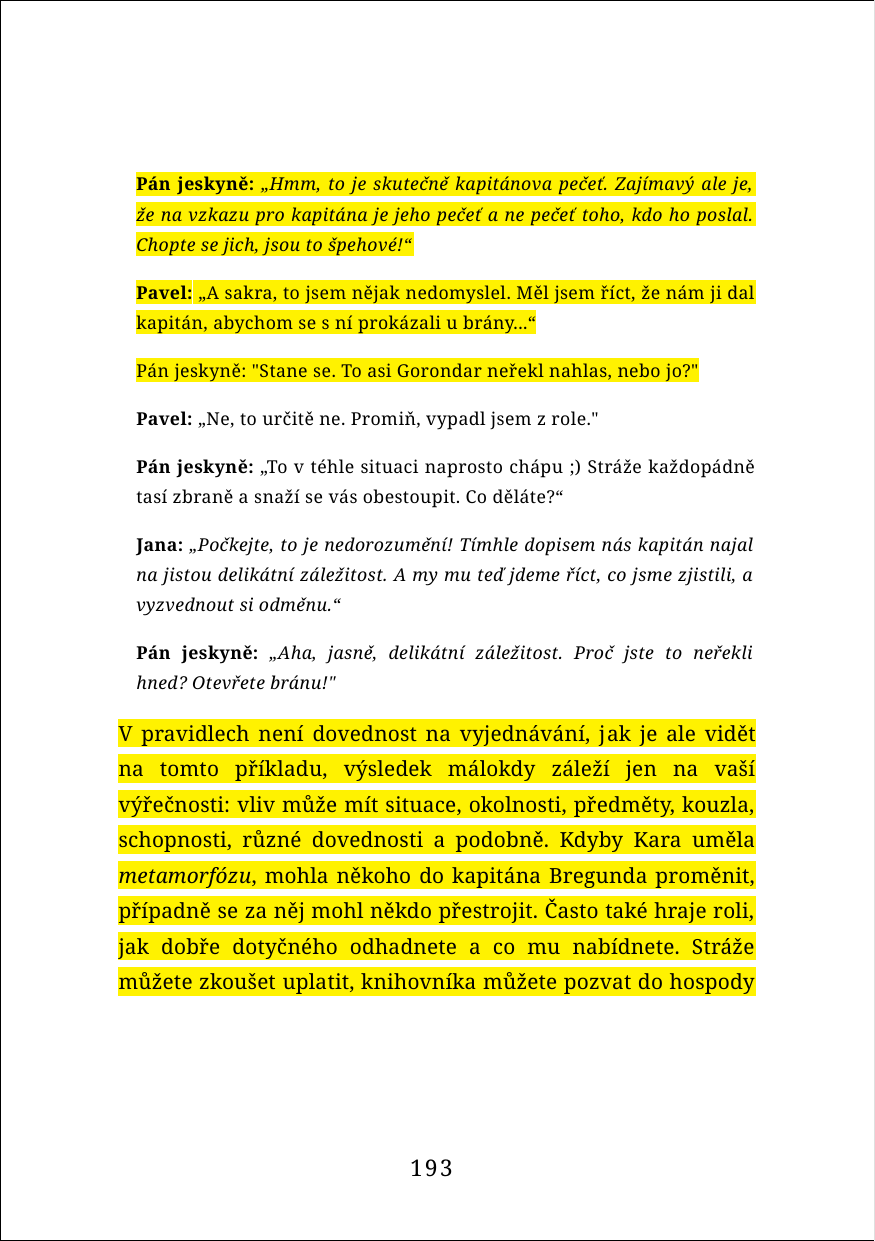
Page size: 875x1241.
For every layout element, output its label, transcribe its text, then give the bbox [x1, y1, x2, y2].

text Jana: „Počkejte, to je nedorozumění! Tímhle dopisem nás kapitán najal na jistou delikátní záležitost. A my mu teď jdeme říct, co jsme zjistili, a vyzvednout si odměnu.“ [136, 532, 756, 617]
text V pravidlech není dovednost na vyjednávání, jak je ale vidět na tomto příkladu, výsledek málokdy záleží jen na vaší výřečnosti: vliv může mít situace, okolnosti, předměty, kouzla, schopnosti, různé dovednosti a podobně. Kdyby Kara uměla metamorfózu, mohla někoho do kapitána Bregunda proměnit, případně se za něj mohl někdo přestrojit. Často také hraje roli, jak dobře dotyčného odhadnete a co mu nabídnete. Stráže můžete zkoušet uplatit, knihovníka můžete pozvat do hospody [118, 719, 756, 996]
text Pavel: „Ne, to určitě ne. Promiň, vypadl jsem z role." [136, 406, 756, 430]
text Pán jeskyně: "Stane se. To asi Gorondar neřekl nahlas, nebo jo?" [136, 358, 756, 382]
text Pavel: „A sakra, to jsem nějak nedomyslel. Měl jsem říct, že nám ji dal kapitán, abychom se s ní prokázali u brány...“ [136, 280, 756, 334]
text Pán jeskyně: „To v téhle situaci naprosto chápu ;) Stráže každopádně tasí zbraně a snaží se vás obestoupit. Co děláte?“ [136, 454, 756, 508]
text Pán jeskyně: „Aha, jasně, delikátní záležitost. Proč jste to neřekli hned? Otevřete bránu!" [136, 641, 756, 695]
text Pán jeskyně: „Hmm, to je skutečně kapitánova pečeť. Zajímavý ale je, že na vzkazu pro kapitána je jeho pečeť a ne pečeť toho, kdo ho poslal. Chopte se jich, jsou to špehové!“ [136, 172, 756, 256]
